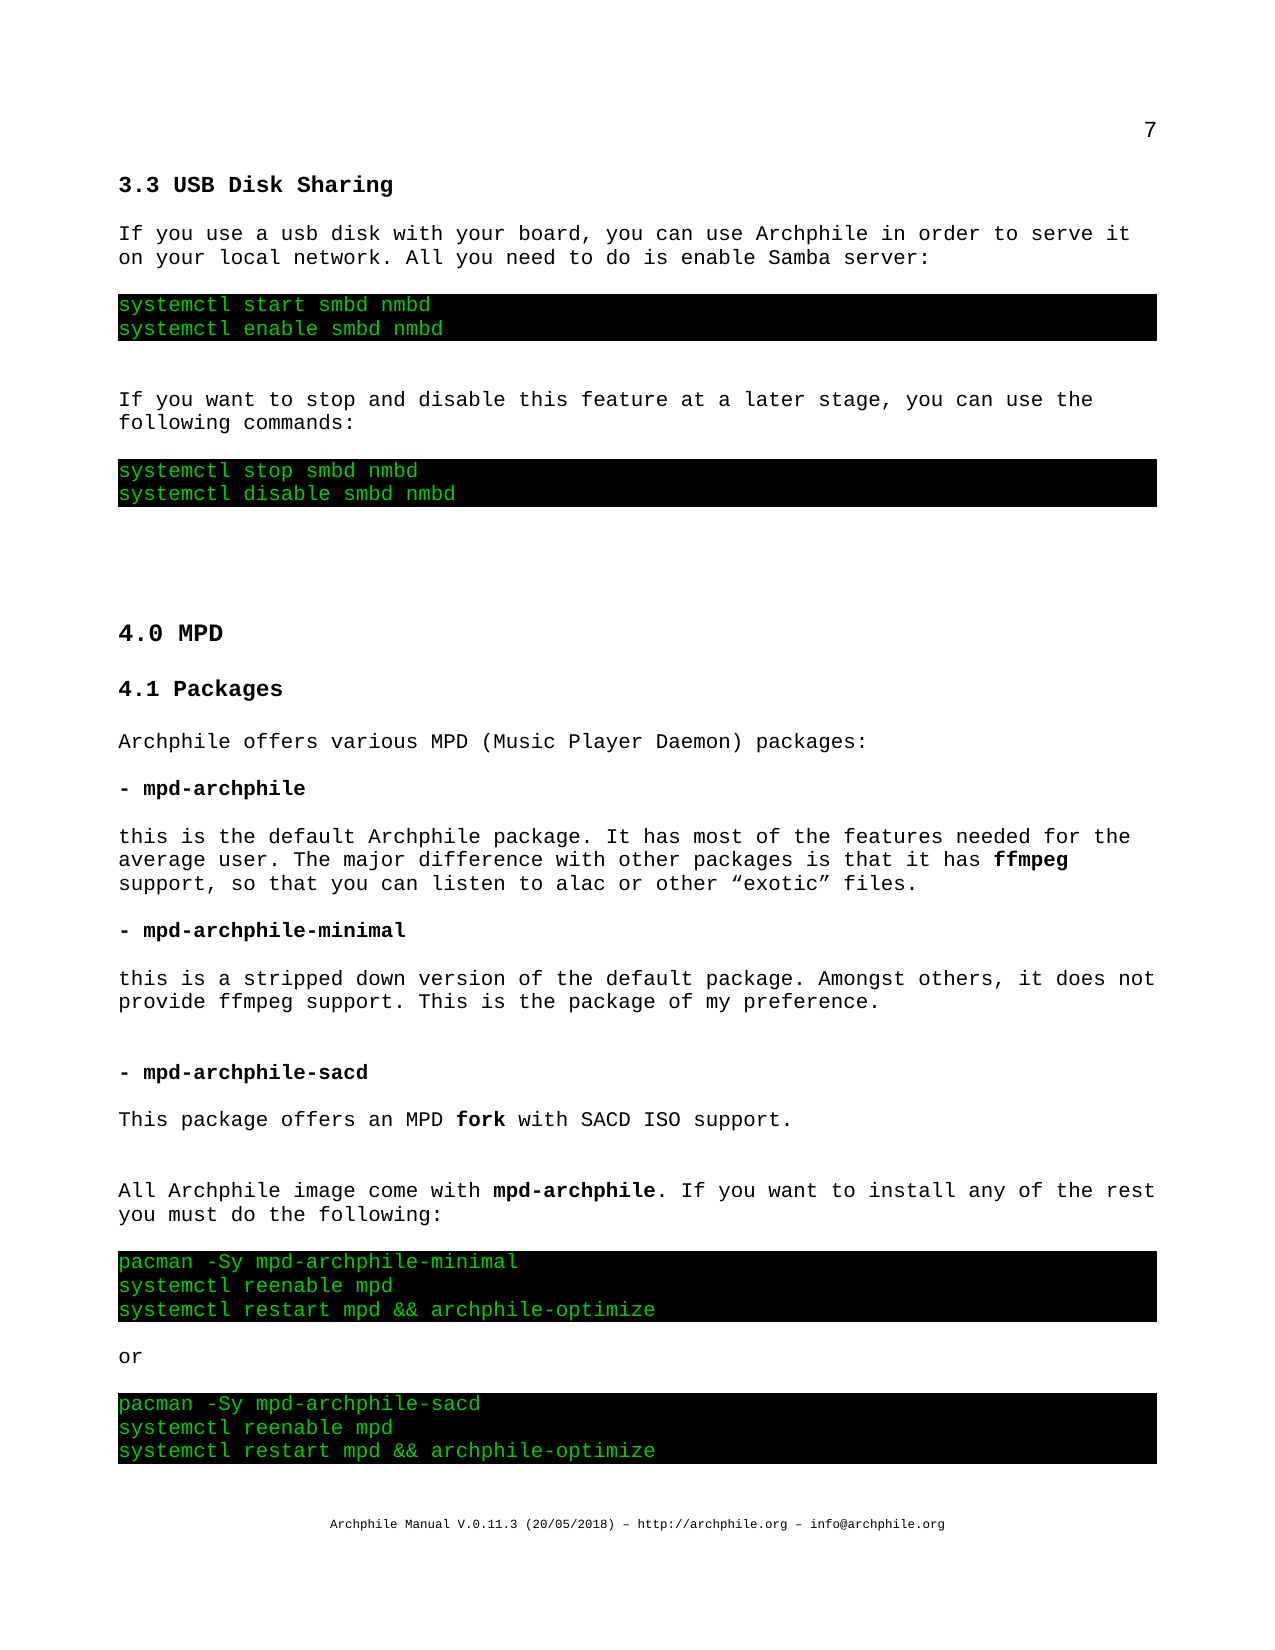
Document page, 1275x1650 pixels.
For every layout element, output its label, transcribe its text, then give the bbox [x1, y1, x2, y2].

text 4.1 Packages [118, 677, 1157, 703]
text - mpd-archphile-sacd [118, 1062, 1157, 1086]
text pacman -Sy mpd-archphile-sacd [118, 1393, 1157, 1417]
text this is the default Archphile package. It has most of the features needed for the average user. The major difference with other packages is that it has ffmpeg support, so that you can listen to alac or other “exotic” files. [118, 826, 1157, 897]
text 4.0 MPD [118, 620, 1157, 648]
text systemctl restart mpd && archphile-optimize [118, 1299, 1157, 1322]
text systemctl enable smbd nmbd [118, 318, 1157, 341]
text All Archphile image come with mpd-archphile. If you want to install any of the rest you must do the following: [118, 1180, 1157, 1228]
text Archphile offers various MPD (Music Player Daemon) packages: [118, 731, 1157, 755]
text 3.3 USB Disk Sharing [118, 173, 1157, 199]
text systemctl disable smbd nmbd [118, 483, 1157, 507]
text systemctl start smbd nmbd [118, 294, 1157, 318]
text pacman -Sy mpd-archphile-minimal [118, 1251, 1157, 1275]
text systemctl restart mpd && archphile-optimize [118, 1441, 1157, 1464]
text systemctl reenable mpd [118, 1275, 1157, 1299]
text systemctl stop smbd nmbd [118, 459, 1157, 483]
text If you use a usb disk with your board, you can use Archphile in order to serve it on your local network. All you need to do is enable Samba server: [118, 223, 1157, 270]
text - mpd-archphile-minimal [118, 920, 1157, 944]
text If you want to stop and disable this feature at a later stage, you can use the following commands: [118, 389, 1157, 436]
text - mpd-archphile [118, 778, 1157, 802]
text or [118, 1346, 1157, 1369]
text this is a stripped down version of the default package. Amongst others, it does not provide ffmpeg support. This is the package of my preference. [118, 968, 1157, 1015]
text This package offers an MPD fork with SACD ISO support. [118, 1109, 1157, 1133]
text systemctl reenable mpd [118, 1417, 1157, 1441]
